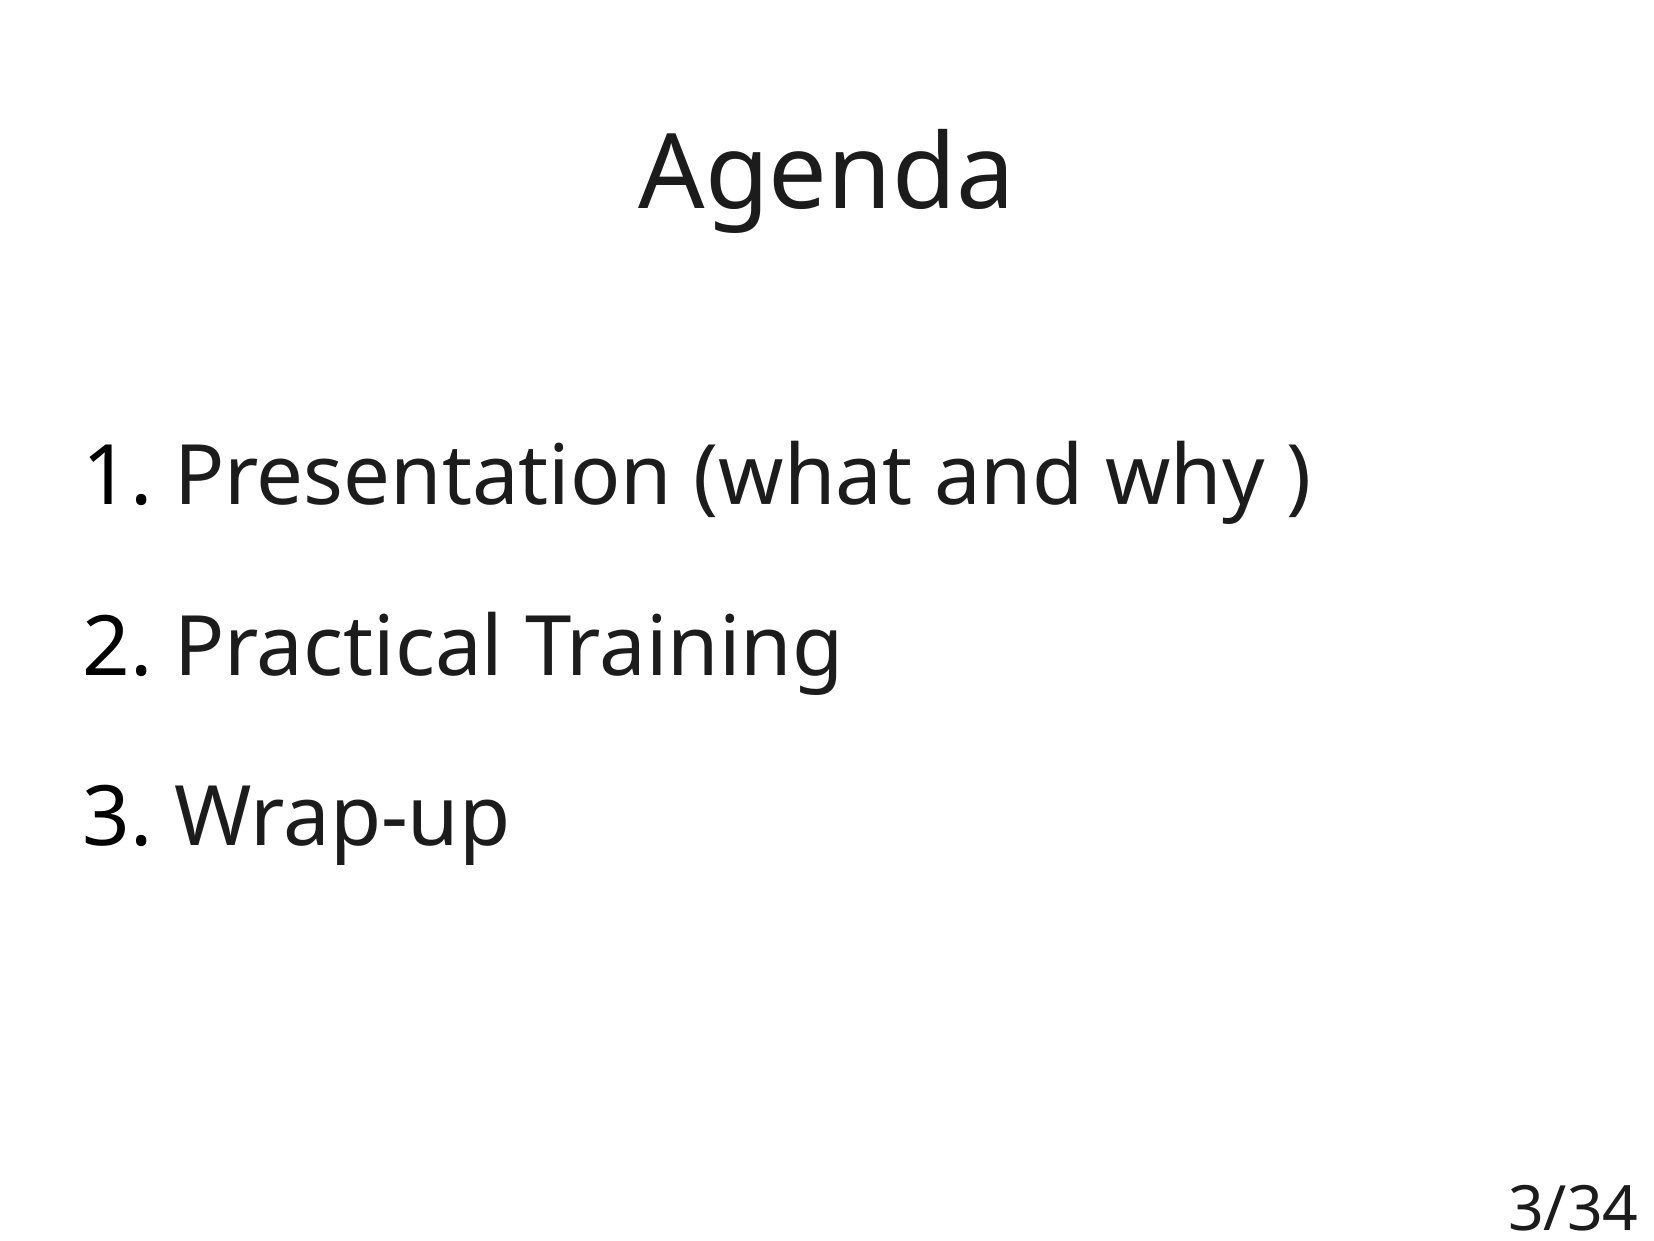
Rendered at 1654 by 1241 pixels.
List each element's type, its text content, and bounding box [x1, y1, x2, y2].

title Agenda [82, 64, 1571, 272]
subtitle Presentation (what and why ) Practical Training Wrap-up [82, 290, 1571, 1109]
text_box <numer>/34 [1071, 1155, 1654, 1241]
